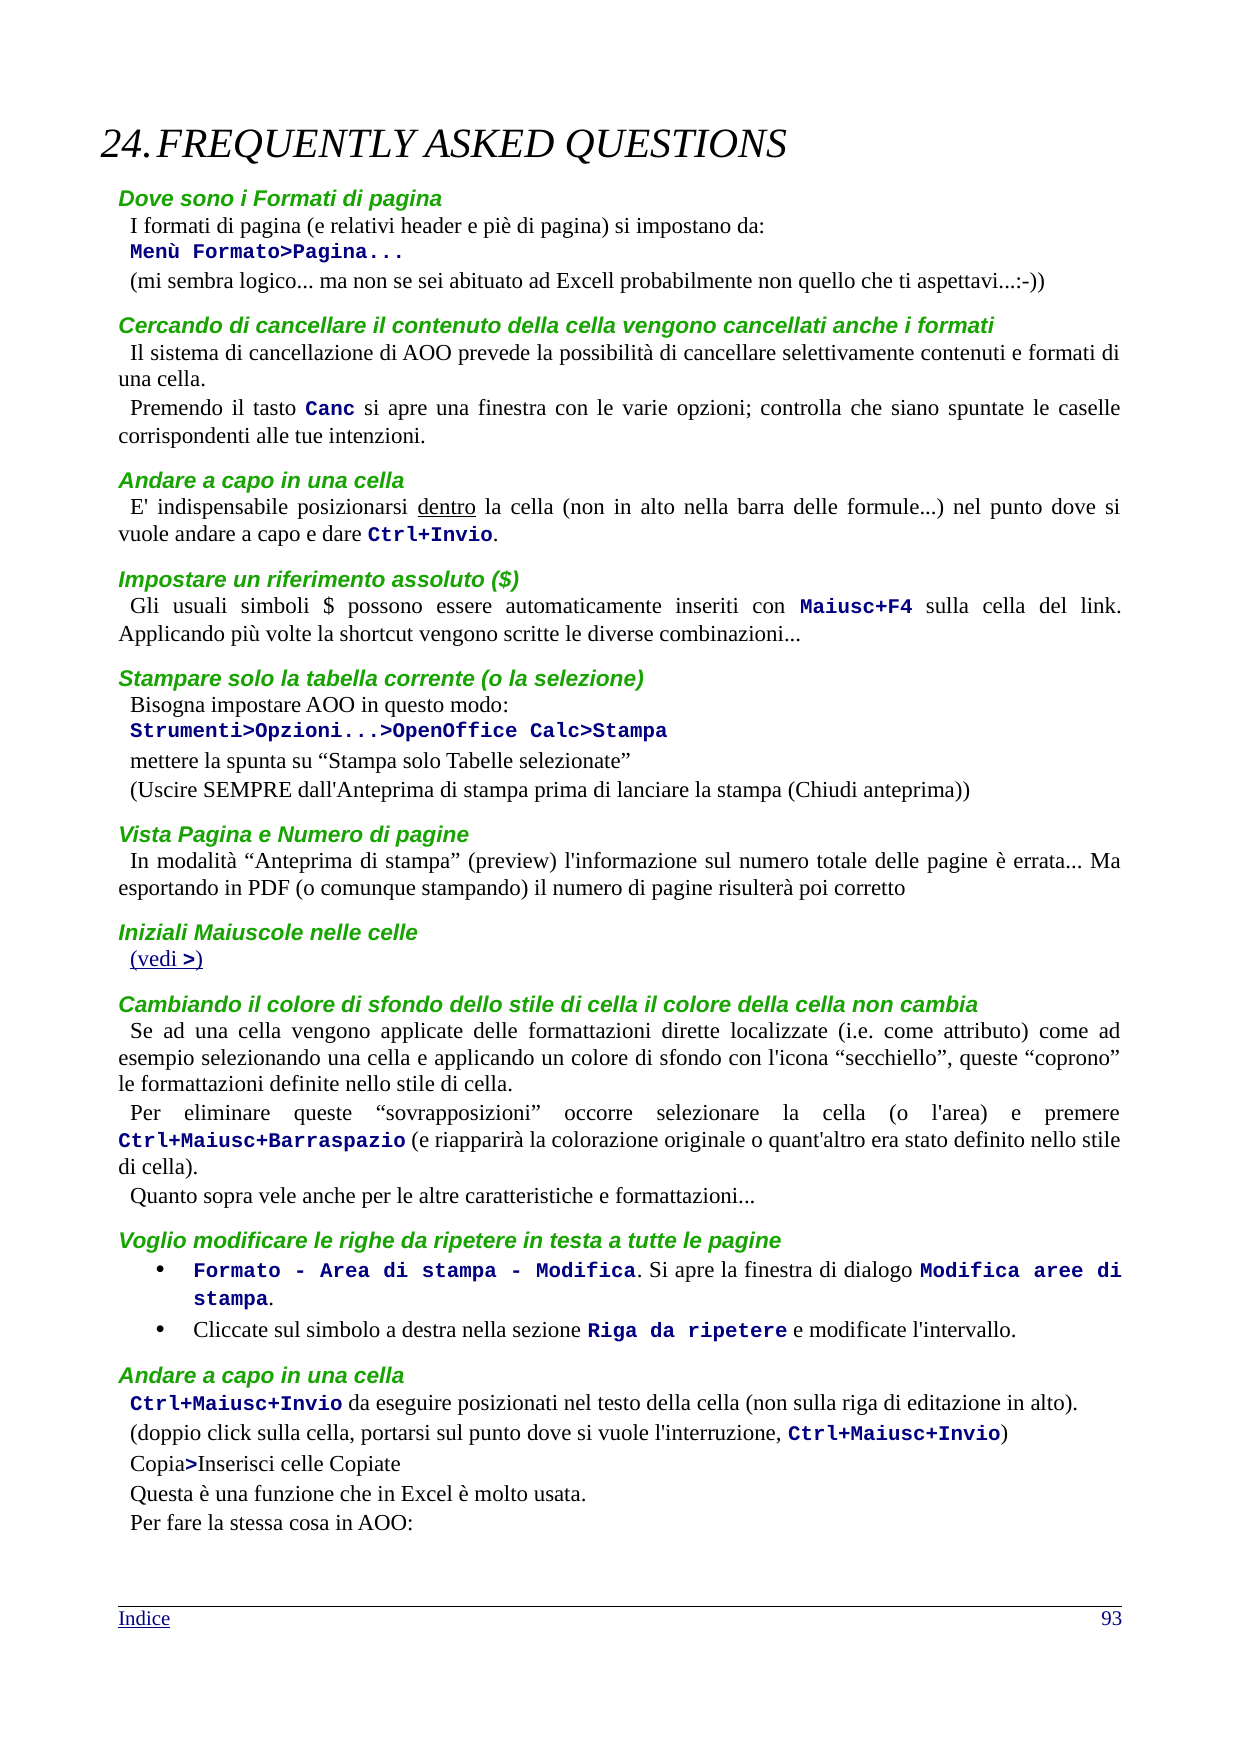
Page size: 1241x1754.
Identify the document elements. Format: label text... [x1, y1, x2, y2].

subtitle Andare a capo in una cella [118, 467, 1122, 493]
subtitle Vista Pagina e Numero di pagine [118, 821, 1122, 847]
subtitle Andare a capo in una cella [118, 1362, 1122, 1389]
text mettere la spunta su “Stampa solo Tabelle selezionate” [118, 747, 1122, 773]
list Cliccate sul simbolo a destra nella sezione Riga da ripetere e modificate l'intervallo. [156, 1314, 1122, 1344]
text Per fare la stessa cosa in AOO: [118, 1509, 1122, 1536]
text Premendo il tasto Canc si apre una finestra con le varie opzioni; controlla che siano spuntate le caselle corrispondenti alle tue intenzioni. [118, 394, 1122, 448]
text Strumenti>Opzioni...>OpenOffice Calc>Stampa [118, 720, 1122, 744]
text (Uscire SEMPRE dall'Anteprima di stampa prima di lanciare la stampa (Chiudi anteprima)) [118, 776, 1122, 802]
text Se ad una cella vengono applicate delle formattazioni dirette localizzate (i.e. come attributo) come ad esempio selezionando una cella e applicando un colore di sfondo con l'icona “secchiello”, queste “coprono” le formattazioni definite nello stile di cella. [118, 1017, 1122, 1096]
text I formati di pagina (e relativi header e piè di pagina) si impostano da: [118, 212, 1122, 238]
list Formato - Area di stampa - Modifica. Si apre la finestra di dialogo Modifica aree di stampa. [156, 1254, 1122, 1311]
text In modalità “Anteprima di stampa” (preview) l'informazione sul numero totale delle pagine è errata... Ma esportando in PDF (o comunque stampando) il numero di pagine risulterà poi corretto [118, 847, 1122, 900]
subtitle Stampare solo la tabella corrente (o la selezione) [118, 665, 1122, 691]
text Ctrl+Maiusc+Invio da eseguire posizionati nel testo della cella (non sulla riga di editazione in alto). [118, 1389, 1122, 1416]
text Per eliminare queste “sovrapposizioni” occorre selezionare la cella (o l'area) e premere Ctrl+Maiusc+Barraspazio (e riapparirà la colorazione originale o quant'altro era stato definito nello stile di cella). [118, 1099, 1122, 1180]
text Bisogna impostare AOO in questo modo: [118, 691, 1122, 717]
subtitle Voglio modificare le righe da ripetere in testa a tutte le pagine [118, 1228, 1122, 1254]
text Il sistema di cancellazione di AOO prevede la possibilità di cancellare selettivamente contenuti e formati di una cella. [118, 339, 1122, 391]
subtitle Iniziali Maiuscole nelle celle [118, 919, 1122, 945]
subtitle Dove sono i Formati di pagina [118, 186, 1122, 212]
subtitle Impostare un riferimento assoluto ($) [118, 566, 1122, 592]
text Questa è una funzione che in Excel è molto usata. [118, 1480, 1122, 1507]
text Menù Formato>Pagina... [118, 241, 1122, 264]
text (doppio click sulla cella, portarsi sul punto dove si vuole l'interruzione, Ctrl+Maiusc+Invio) [118, 1419, 1122, 1447]
subtitle Cercando di cancellare il contenuto della cella vengono cancellati anche i formati [118, 313, 1122, 339]
subtitle FREQUENTLY ASKED QUESTIONS [100, 118, 1122, 166]
subtitle Cambiando il colore di sfondo dello stile di cella il colore della cella non cambia [118, 991, 1122, 1017]
text Gli usuali simboli $ possono essere automaticamente inseriti con Maiusc+F4 sulla cella del link. Applicando più volte la shortcut vengono scritte le diverse combinazioni... [118, 592, 1122, 646]
text (mi sembra logico... ma non se sei abituato ad Excell probabilmente non quello che ti aspettavi...:-)) [118, 267, 1122, 294]
text (vedi >) [118, 945, 1122, 972]
text Quanto sopra vele anche per le altre caratteristiche e formattazioni... [118, 1183, 1122, 1209]
text E' indispensabile posizionarsi dentro la cella (non in alto nella barra delle formule...) nel punto dove si vuole andare a capo e dare Ctrl+Invio. [118, 493, 1122, 547]
text Copia>Inserisci celle Copiate [118, 1450, 1122, 1477]
